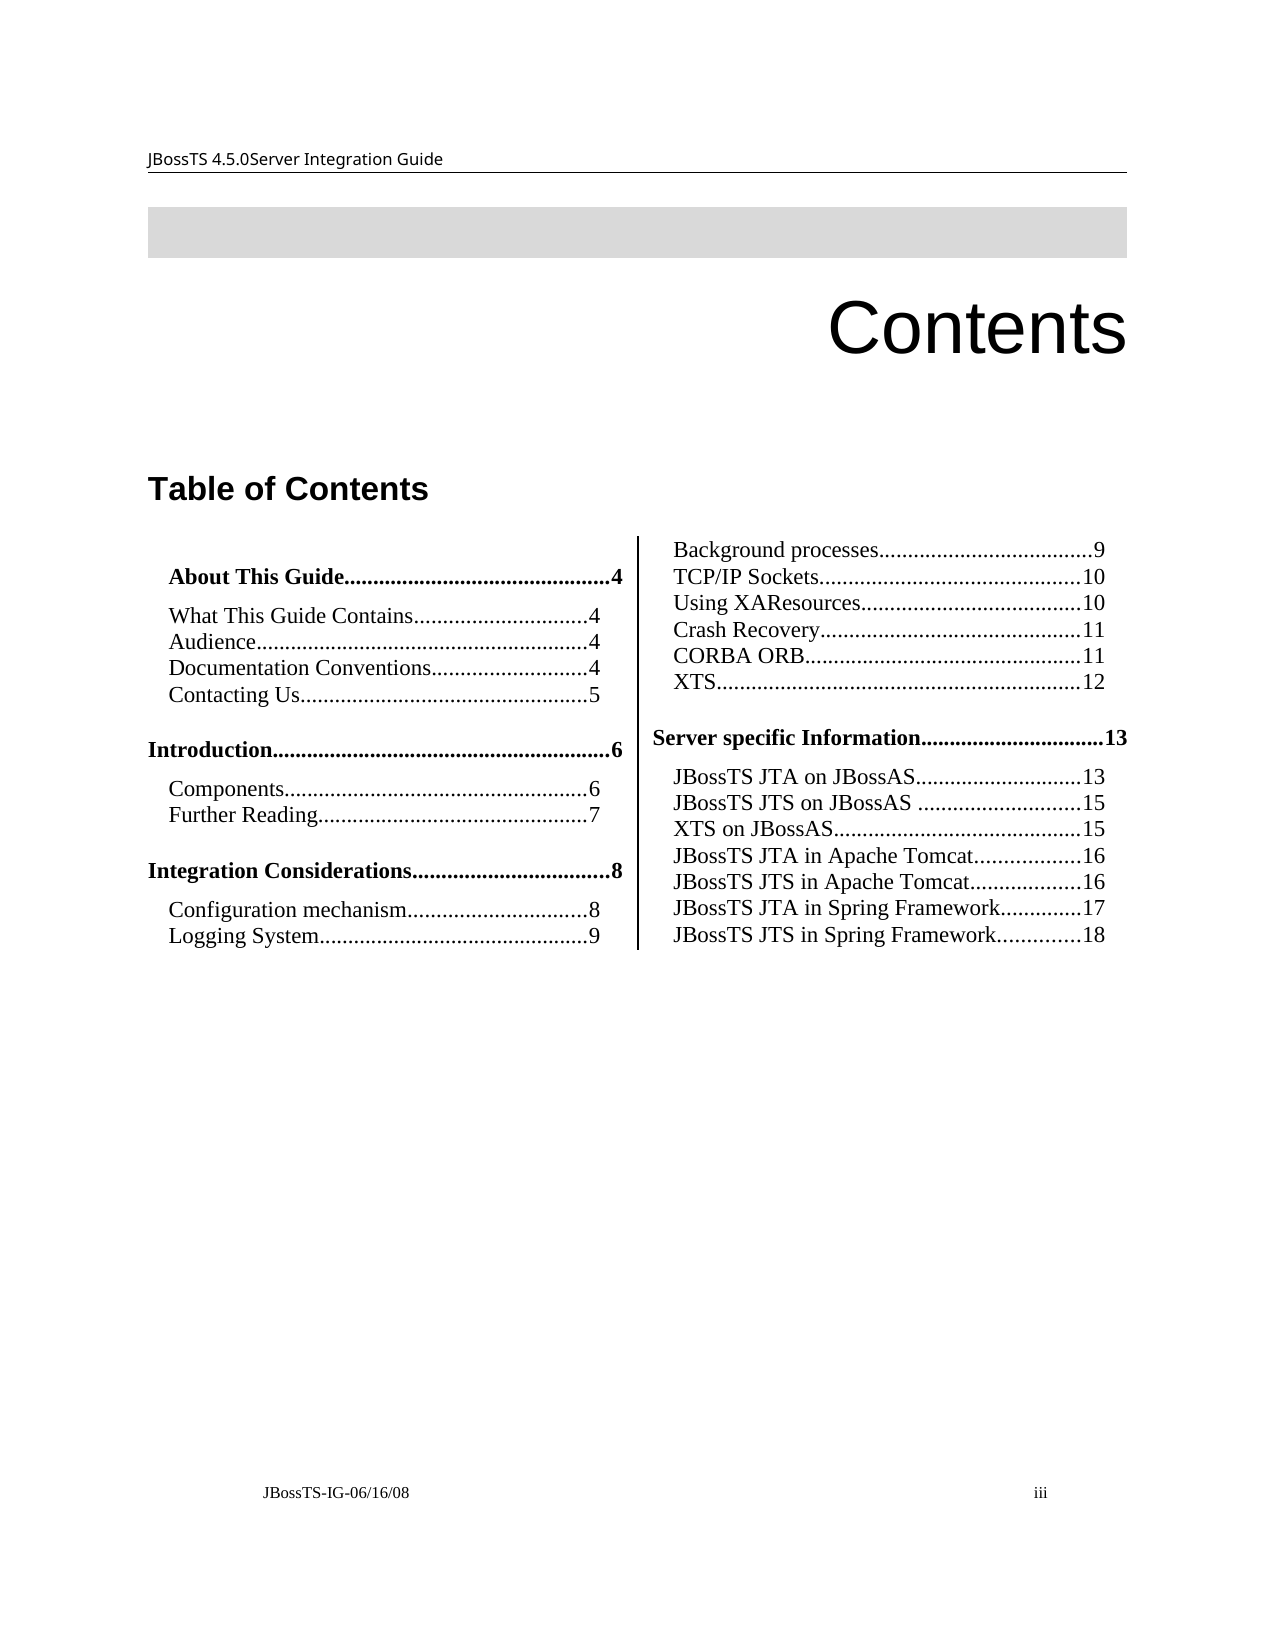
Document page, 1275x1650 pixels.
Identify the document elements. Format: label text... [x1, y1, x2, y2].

text Background processes 9 [673, 537, 1105, 563]
text Introduction 6 [148, 736, 622, 763]
text JBossTS JTA in Apache Tomcat 16 [673, 842, 1105, 868]
text Crash Recovery 11 [673, 616, 1105, 642]
text Using XAResources 10 [673, 589, 1105, 616]
text Contacting Us 5 [168, 681, 600, 707]
text TCP/IP Sockets 10 [673, 563, 1105, 589]
text Documentation Conventions 4 [168, 654, 600, 681]
text Configuration mechanism 8 [168, 896, 600, 922]
text Audience 4 [168, 628, 600, 654]
text JBossTS JTA on JBossAS 13 [673, 763, 1105, 789]
text JBossTS JTS in Apache Tomcat 16 [673, 868, 1105, 894]
text Server specific Information 13 [652, 724, 1127, 750]
subtitle Table of Contents [148, 469, 1127, 507]
text JBossTS JTS in Spring Framework 18 [673, 921, 1105, 947]
text Logging System 9 [168, 922, 600, 949]
text Further Reading 7 [168, 802, 600, 828]
text CORBA ORB 11 [673, 642, 1105, 668]
text Components 6 [168, 775, 600, 802]
text What This Guide Contains 4 [168, 602, 600, 628]
text JBossTS JTS on JBossAS 15 [673, 789, 1105, 815]
text About This Guide 4 [148, 537, 622, 589]
text XTS on JBossAS 15 [673, 815, 1105, 842]
text Integration Considerations 8 [148, 857, 622, 883]
text JBossTS JTA in Spring Framework 17 [673, 894, 1105, 921]
text XTS 12 [673, 668, 1105, 695]
title Contents [263, 283, 1127, 369]
